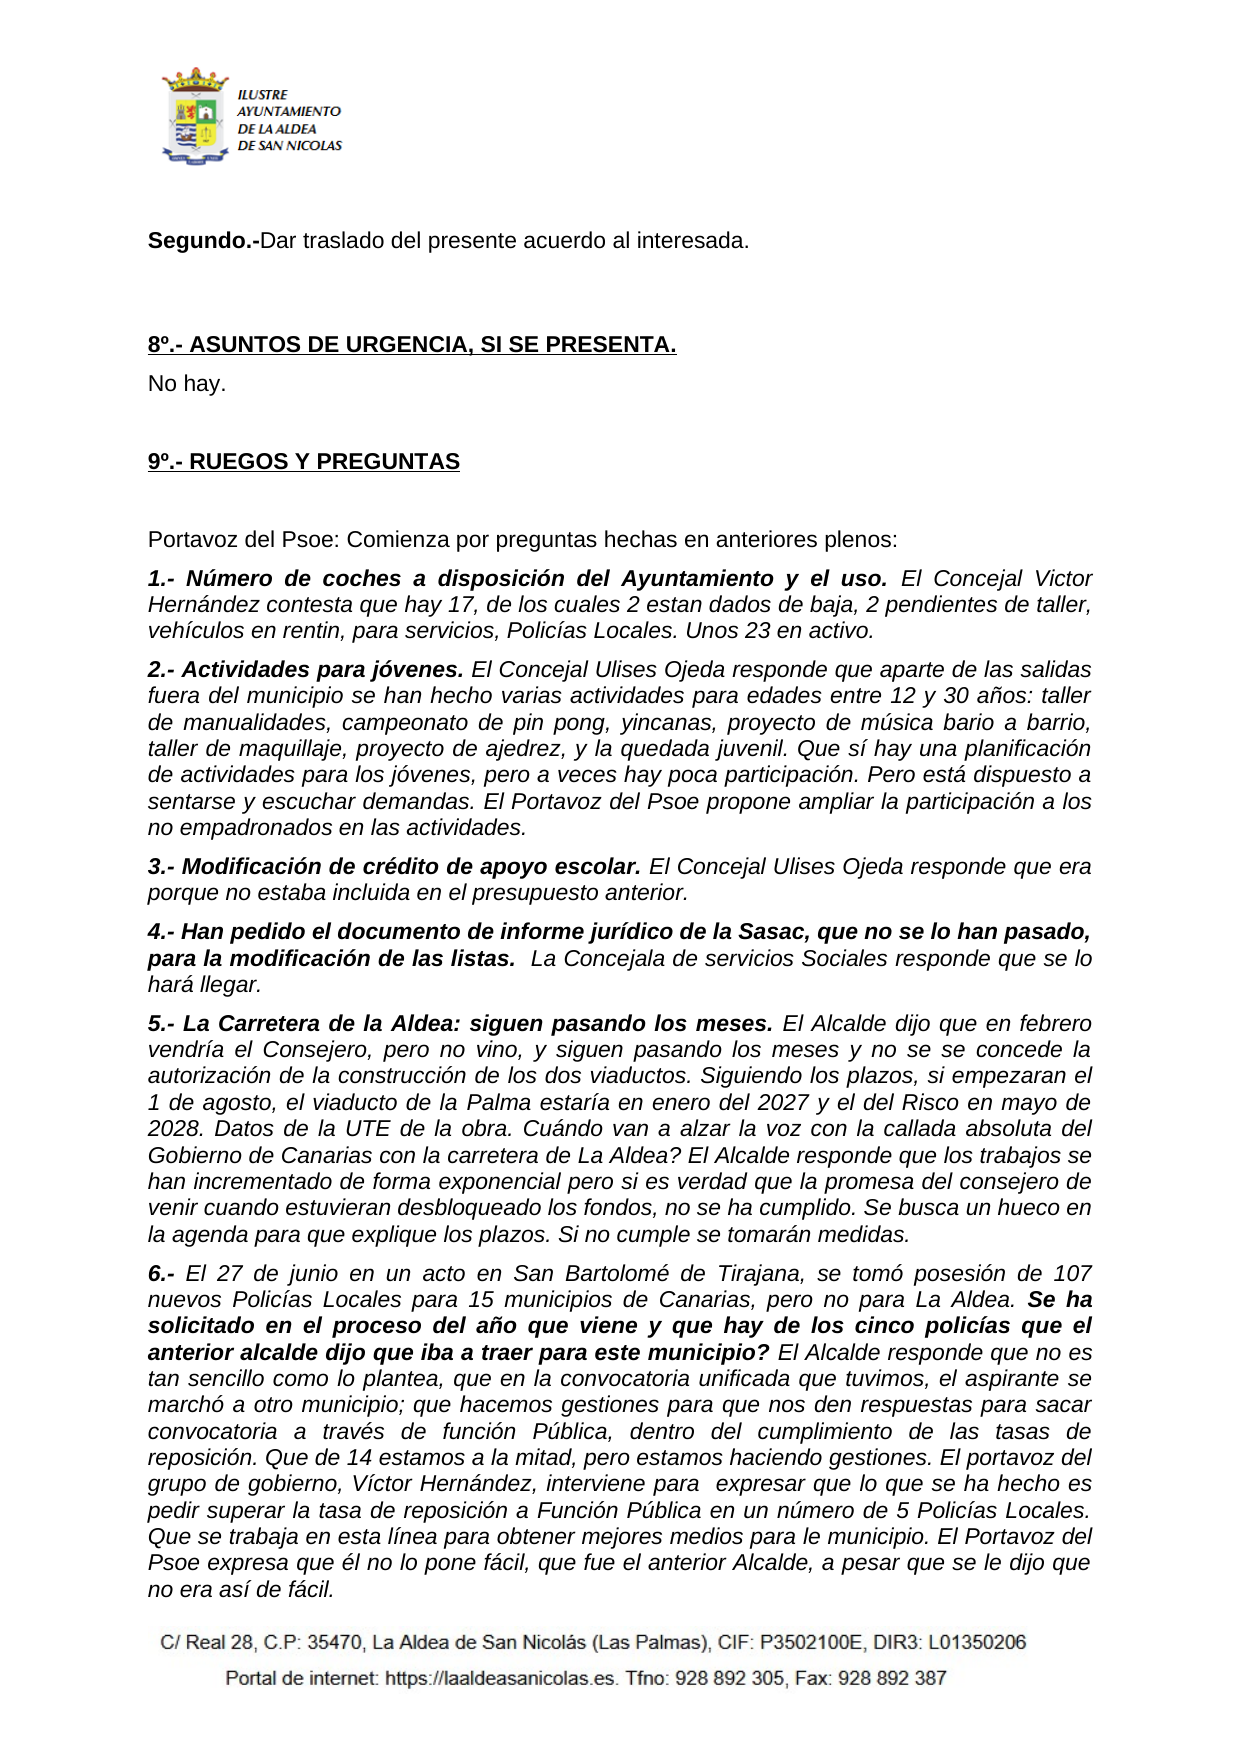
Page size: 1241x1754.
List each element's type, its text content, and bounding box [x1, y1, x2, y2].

text 4.- Han pedido el documento de informe jurídico de la Sasac, que no se lo han pasado, para la modificación de las listas. La Concejala de servicios Sociales responde que se lo hará llegar. [148, 918, 1093, 997]
text Portavoz del Psoe: Comienza por preguntas hechas en anteriores plenos: [148, 526, 1093, 552]
text 3.- Modificación de crédito de apoyo escolar. El Concejal Ulises Ojeda responde que era porque no estaba incluida en el presupuesto anterior. [148, 853, 1093, 906]
picture [148, 59, 358, 173]
text 2.- Actividades para jóvenes. El Concejal Ulises Ojeda responde que aparte de las salidas fuera del municipio se han hecho varias actividades para edades entre 12 y 30 años: taller de manualidades, campeonato de pin pong, yincanas, proyecto de música bario a barrio, taller de maquillaje, proyecto de ajedrez, y la quedada juvenil. Que sí hay una planificación de actividades para los jóvenes, pero a veces hay poca participación. Pero está dispuesto a sentarse y escuchar demandas. El Portavoz del Psoe propone ampliar la participación a los no empadronados en las actividades. [148, 656, 1093, 841]
text 5.- La Carretera de la Aldea: siguen pasando los meses. El Alcalde dijo que en febrero vendría el Consejero, pero no vino, y siguen pasando los meses y no se se concede la autorización de la construcción de los dos viaductos. Siguiendo los plazos, si empezaran el 1 de agosto, el viaducto de la Palma estaría en enero del 2027 y el del Risco en mayo de 2028. Datos de la UTE de la obra. Cuándo van a alzar la voz con la callada absoluta del Gobierno de Canarias con la carretera de La Aldea? El Alcalde responde que los trabajos se han incrementado de forma exponencial pero si es verdad que la promesa del consejero de venir cuando estuvieran desbloqueado los fondos, no se ha cumplido. Se busca un hueco en la agenda para que explique los plazos. Si no cumple se tomarán medidas. [148, 1010, 1093, 1247]
text 1.- Número de coches a disposición del Ayuntamiento y el uso. El Concejal Victor Hernández contesta que hay 17, de los cuales 2 estan dados de baja, 2 pendientes de taller, vehículos en rentin, para servicios, Policías Locales. Unos 23 en activo. [148, 564, 1093, 643]
picture [148, 1626, 1034, 1694]
text 9º.- RUEGOS Y PREGUNTAS [148, 448, 1093, 474]
text No hay. [148, 370, 1093, 397]
text 6.- El 27 de junio en un acto en San Bartolomé de Tirajana, se tomó posesión de 107 nuevos Policías Locales para 15 municipios de Canarias, pero no para La Aldea. Se ha solicitado en el proceso del año que viene y que hay de los cinco policías que el anterior alcalde dijo que iba a traer para este municipio? El Alcalde responde que no es tan sencillo como lo plantea, que en la convocatoria unificada que tuvimos, el aspirante se marchó a otro municipio; que hacemos gestiones para que nos den respuestas para sacar convocatoria a través de función Pública, dentro del cumplimiento de las tasas de reposición. Que de 14 estamos a la mitad, pero estamos haciendo gestiones. El portavoz del grupo de gobierno, Víctor Hernández, interviene para expresar que lo que se ha hecho es pedir superar la tasa de reposición a Función Pública en un número de 5 Policías Locales. Que se trabaja en esta línea para obtener mejores medios para le municipio. El Portavoz del Psoe expresa que él no lo pone fácil, que fue el anterior Alcalde, a pesar que se le dijo que no era así de fácil. [148, 1259, 1093, 1602]
text 8º.- ASUNTOS DE URGENCIA, SI SE PRESENTA. [148, 331, 1093, 358]
text Segundo.-Dar traslado del presente acuerdo al interesada. [148, 227, 1093, 254]
